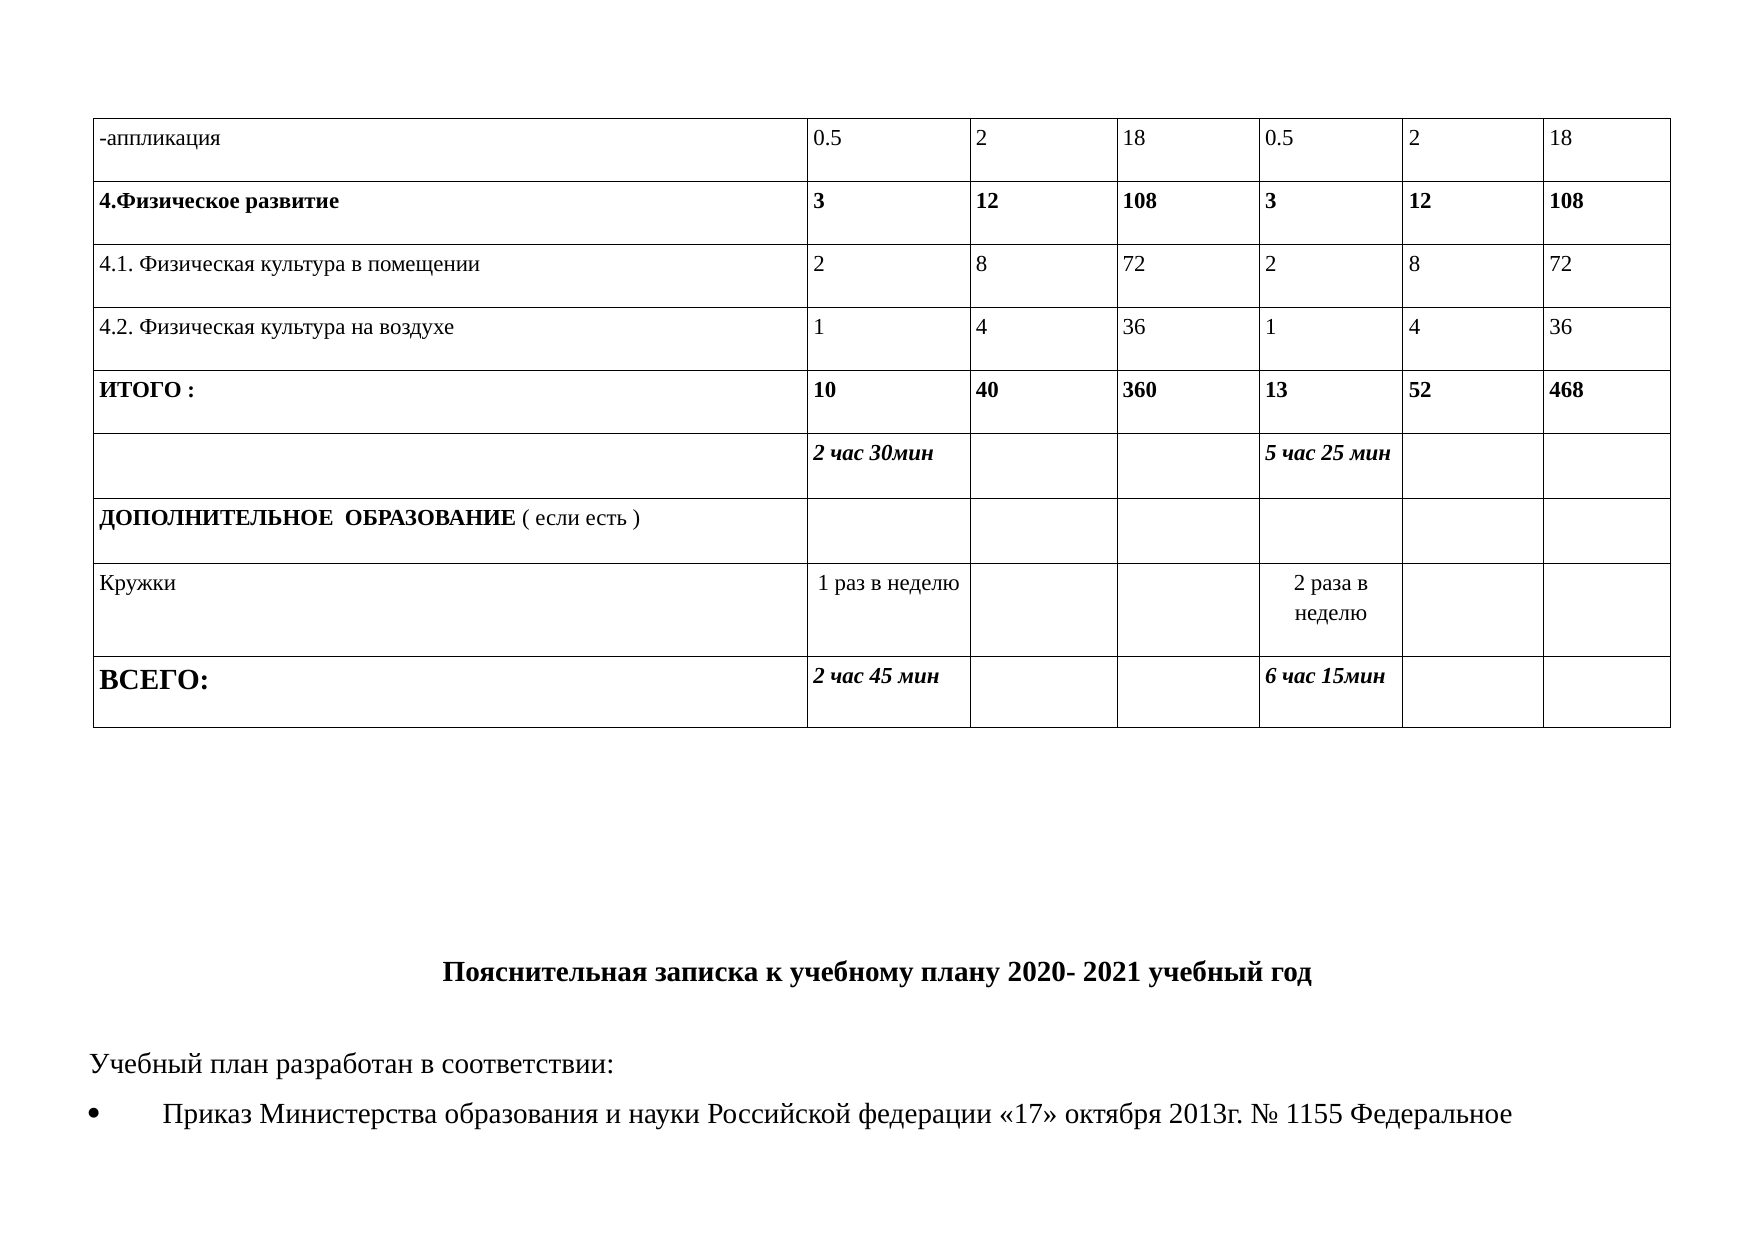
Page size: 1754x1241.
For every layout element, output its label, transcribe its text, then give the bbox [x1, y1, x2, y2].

table_cell 108 [1544, 182, 1670, 244]
table_cell 40 [971, 371, 1117, 433]
table_cell 10 [808, 371, 970, 433]
table_cell 18 [1118, 119, 1259, 181]
table_cell 4.2. Физическая культура на воздухе [94, 308, 807, 370]
table_cell 108 [1118, 182, 1259, 244]
table_cell 1 [808, 308, 970, 370]
table_cell [1403, 434, 1543, 498]
table_cell [1544, 564, 1670, 656]
text Пояснительная записка к учебному плану 2020- 2021 учебный год [89, 954, 1665, 987]
table_cell 36 [1118, 308, 1259, 370]
table_cell 5 час 25 мин [1260, 434, 1402, 498]
table_cell ИТОГО : [94, 371, 807, 433]
list Приказ Министерства образования и науки Российской федерации «17» октября 2013г. № 1155 Федеральное [89, 1096, 1665, 1130]
table_cell ВСЕГО: [94, 657, 807, 727]
table_cell [94, 434, 807, 498]
table_cell 3 [808, 182, 970, 244]
table_cell [1118, 499, 1259, 563]
table_cell [1544, 657, 1670, 727]
table_cell [1260, 499, 1402, 563]
table_cell 4.1. Физическая культура в помещении [94, 245, 807, 307]
table_cell -аппликация [94, 119, 807, 181]
table_cell 2 раза в неделю [1260, 564, 1402, 656]
table_cell [971, 657, 1117, 727]
table_cell [1118, 657, 1259, 727]
table_cell 2 [971, 119, 1117, 181]
table_cell 4 [1403, 308, 1543, 370]
table_cell 0.5 [1260, 119, 1402, 181]
table_cell 13 [1260, 371, 1402, 433]
table_cell [808, 499, 970, 563]
table_cell 6 час 15мин [1260, 657, 1402, 727]
table_cell Кружки [94, 564, 807, 656]
table_cell 72 [1544, 245, 1670, 307]
table_cell 4 [971, 308, 1117, 370]
table_cell [1118, 434, 1259, 498]
table_cell 2 [808, 245, 970, 307]
table_cell [1544, 499, 1670, 563]
table_cell ДОПОЛНИТЕЛЬНОЕ ОБРАЗОВАНИЕ ( если есть ) [94, 499, 807, 563]
table_cell [1403, 564, 1543, 656]
table_cell 468 [1544, 371, 1670, 433]
table_cell 2 [1403, 119, 1543, 181]
table_cell 1 раз в неделю [808, 564, 970, 656]
table_cell 0.5 [808, 119, 970, 181]
table_cell [971, 499, 1117, 563]
table_cell 72 [1118, 245, 1259, 307]
table_cell 360 [1118, 371, 1259, 433]
table_cell [971, 564, 1117, 656]
text Учебный план разработан в соответствии: [89, 1046, 1665, 1079]
table_cell [1118, 564, 1259, 656]
table_cell 8 [1403, 245, 1543, 307]
table_cell 36 [1544, 308, 1670, 370]
table_cell 2 час 30мин [808, 434, 970, 498]
table_cell [1403, 499, 1543, 563]
table_cell 52 [1403, 371, 1543, 433]
table_cell [1403, 657, 1543, 727]
table_cell [971, 434, 1117, 498]
table_cell 3 [1260, 182, 1402, 244]
table_cell 8 [971, 245, 1117, 307]
table_cell 2 час 45 мин [808, 657, 970, 727]
table_cell 1 [1260, 308, 1402, 370]
table_cell [1544, 434, 1670, 498]
table_cell 18 [1544, 119, 1670, 181]
table_cell 2 [1260, 245, 1402, 307]
table_cell 12 [971, 182, 1117, 244]
table_cell 4.Физическое развитие [94, 182, 807, 244]
table_cell 12 [1403, 182, 1543, 244]
